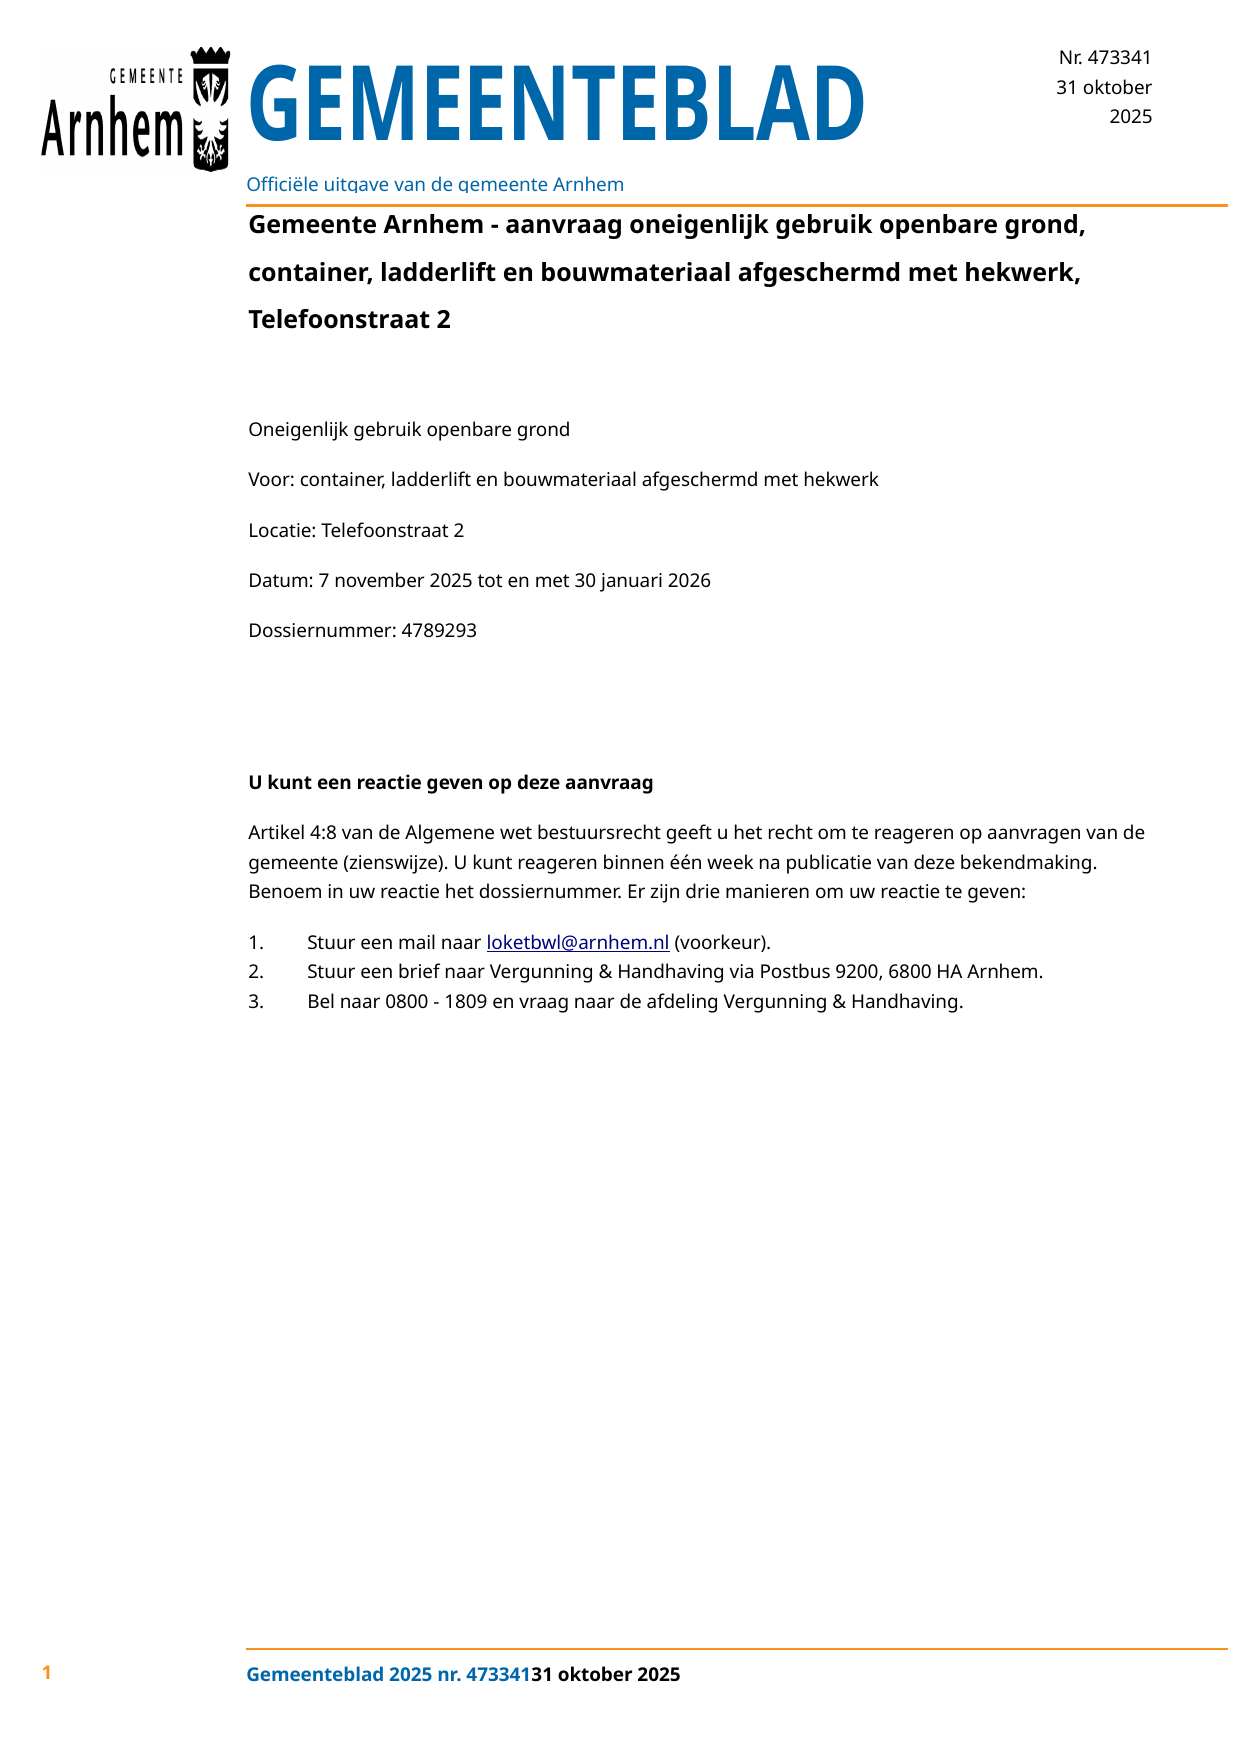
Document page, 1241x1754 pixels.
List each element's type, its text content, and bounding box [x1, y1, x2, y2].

text Oneigenlijk gebruik openbare grond [248, 416, 1152, 442]
text U kunt een reactie geven op deze aanvraag [248, 769, 1152, 794]
text Locatie: Telefoonstraat 2 [248, 517, 1152, 542]
list Stuur een brief naar Vergunning & Handhaving via Postbus 9200, 6800 HA Arnhem. [248, 958, 1152, 984]
text Dossiernummer: 4789293 [248, 618, 1152, 643]
text Datum: 7 november 2025 tot en met 30 januari 2026 [248, 567, 1152, 593]
text Voor: container, ladderlift en bouwmateriaal afgeschermd met hekwerk [248, 466, 1152, 492]
list Stuur een mail naar loketbwl@arnhem.nl (voorkeur). [248, 929, 1152, 954]
text Artikel 4:8 van de Algemene wet bestuursrecht geeft u het recht om te reageren op aanvragen van de gemeente (zienswijze). U kunt reageren binnen één week na publicatie van deze bekendmaking. Benoem in uw reactie het dossiernummer. Er zijn drie manieren om uw reactie te geven: [248, 819, 1152, 904]
text Gemeente Arnhem - aanvraag oneigenlijk gebruik openbare grond, container, ladderlift en bouwmateriaal afgeschermd met hekwerk, Telefoonstraat 2 [248, 207, 1152, 336]
list Bel naar 0800 - 1809 en vraag naar de afdeling Vergunning & Handhaving. [248, 988, 1152, 1014]
picture [41, 47, 231, 172]
